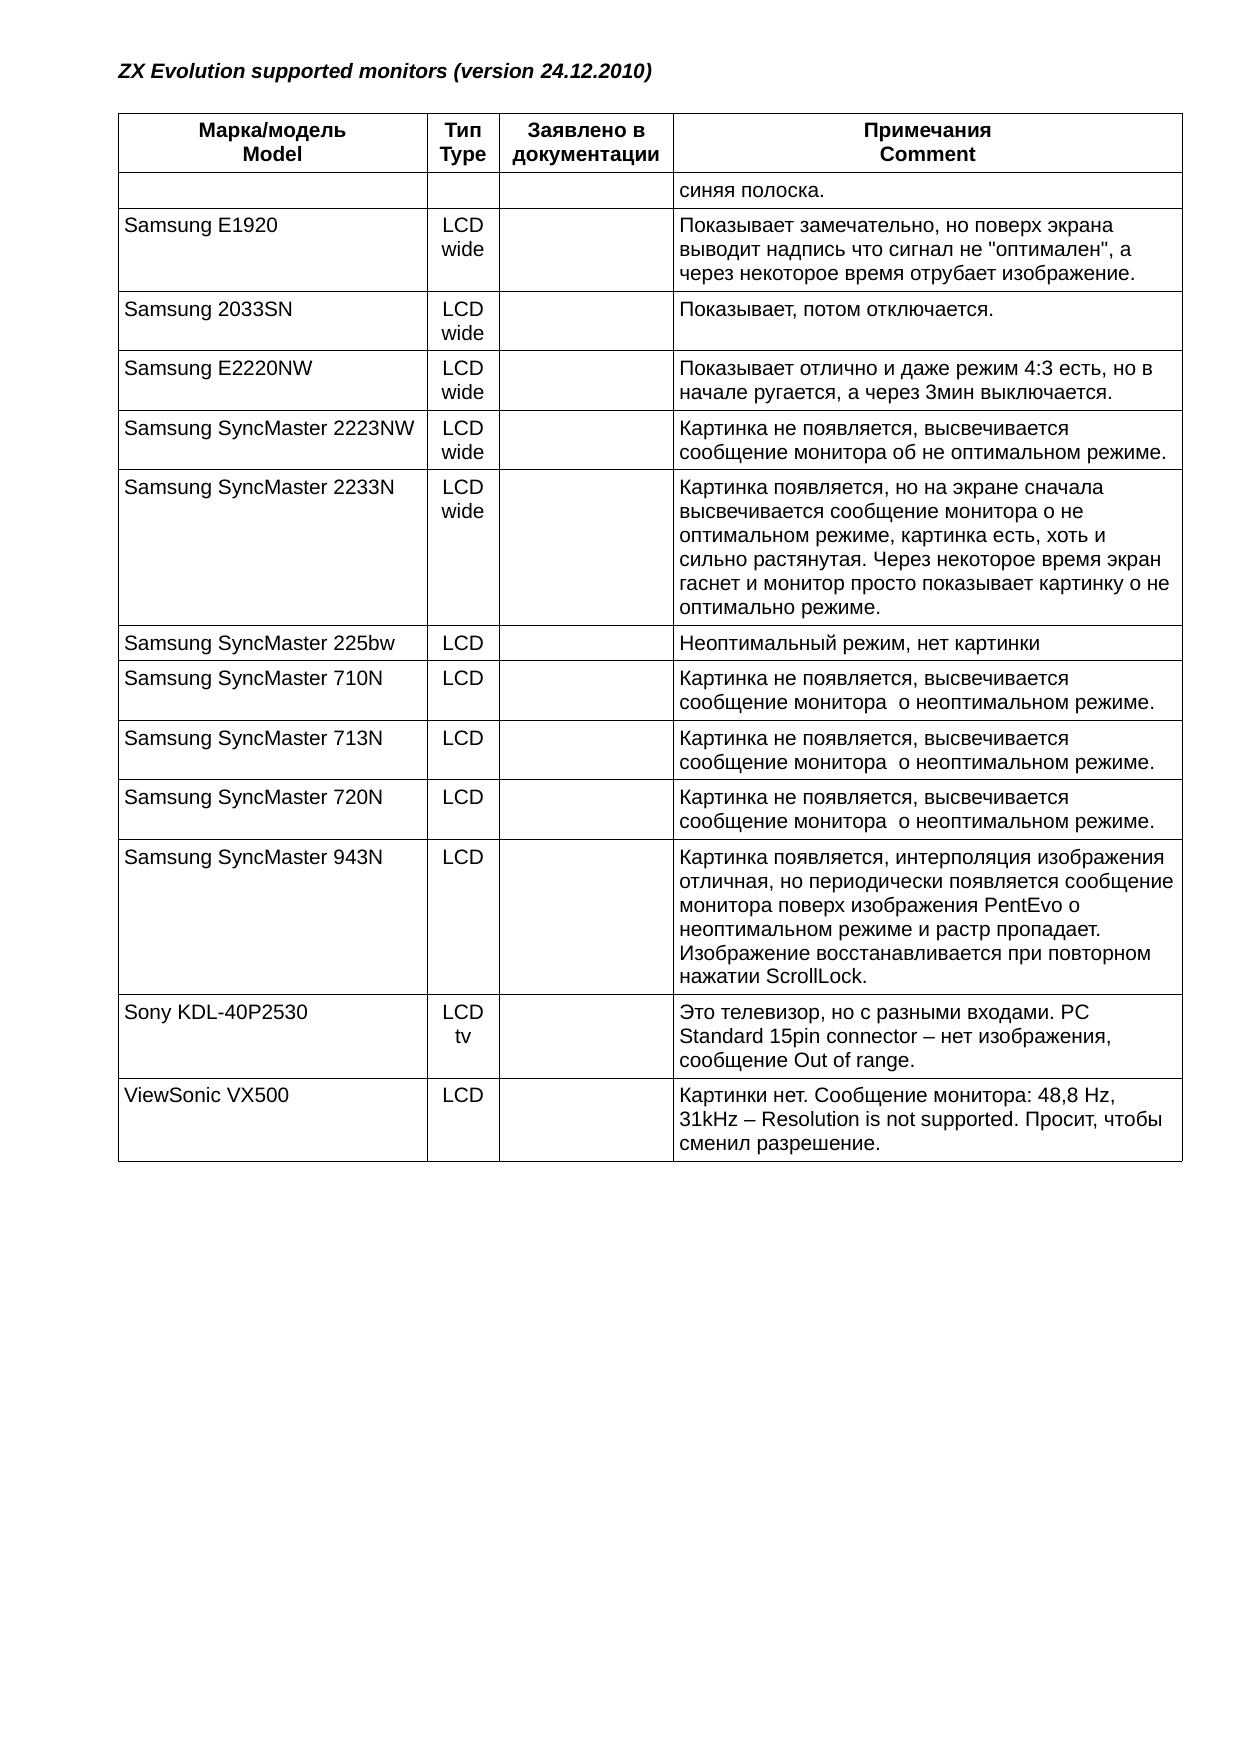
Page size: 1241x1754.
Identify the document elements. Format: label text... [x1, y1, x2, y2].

table_cell Samsung SyncMaster 943N [119, 840, 427, 994]
table_cell [500, 780, 673, 839]
table_header Примечания Comment [674, 114, 1182, 172]
table_cell LCD [428, 1079, 499, 1161]
table_cell Samsung E2220NW [119, 351, 427, 410]
table_cell [500, 209, 673, 291]
table_cell LCD tv [428, 995, 499, 1077]
table_cell [500, 411, 673, 469]
table_cell Неоптимальный режим, нет картинки [674, 626, 1182, 660]
table_cell [500, 173, 673, 207]
table_cell [500, 995, 673, 1077]
table_cell Samsung SyncMaster 710N [119, 661, 427, 720]
table_cell Показывает замечательно, но поверх экрана выводит надпись что сигнал не "оптимален", а через некоторое время отрубает изображение. [674, 209, 1182, 291]
table_cell Картинка появляется, но на экране сначала высвечивается сообщение монитора о не оптимальном режиме, картинка есть, хоть и сильно растянутая. Через некоторое время экран гаснет и монитор просто показывает картинку о не оптимально режиме. [674, 470, 1182, 625]
table_cell LCD wide [428, 209, 499, 291]
table_cell [500, 840, 673, 994]
table_cell Картинка не появляется, высвечивается сообщение монитора о неоптимальном режиме. [674, 780, 1182, 839]
table_cell LCD wide [428, 351, 499, 410]
table_cell [500, 721, 673, 779]
table_cell Samsung SyncMaster 720N [119, 780, 427, 839]
table_cell [500, 292, 673, 350]
table_cell ViewSonic VX500 [119, 1079, 427, 1161]
table_cell LCD wide [428, 411, 499, 469]
table_cell LCD [428, 840, 499, 994]
table_cell [500, 1079, 673, 1161]
table_cell LCD wide [428, 292, 499, 350]
table_cell Картинки нет. Сообщение монитора: 48,8 Hz, 31kHz – Resolution is not supported. Просит, чтобы сменил разрешение. [674, 1079, 1182, 1161]
table_cell LCD [428, 780, 499, 839]
table_cell Это телевизор, но с разными входами. PC Standard 15pin connector – нет изображения, сообщение Out of range. [674, 995, 1182, 1077]
table_cell [500, 351, 673, 410]
table_cell Картинка появляется, интерполяция изображения отличная, но периодически появляется сообщение монитора поверх изображения PentEvo о неоптимальном режиме и растр пропадает. Изображение восстанавливается при повторном нажатии ScrollLock. [674, 840, 1182, 994]
table_cell Sony KDL-40P2530 [119, 995, 427, 1077]
table_cell Samsung E1920 [119, 209, 427, 291]
table_cell [428, 173, 499, 207]
table_cell [500, 470, 673, 625]
table_cell Показывает отлично и даже режим 4:3 есть, но в начале ругается, а через 3мин выключается. [674, 351, 1182, 410]
table_header Тип Type [428, 114, 499, 172]
table_header Марка/модель Model [119, 114, 427, 172]
table_cell Samsung SyncMaster 2233N [119, 470, 427, 625]
table_cell синяя полоска. [674, 173, 1182, 207]
table_header Заявлено в документации [500, 114, 673, 172]
table_cell Samsung SyncMaster 225bw [119, 626, 427, 660]
table_cell [500, 661, 673, 720]
table_cell [500, 626, 673, 660]
table_cell Картинка не появляется, высвечивается сообщение монитора об не оптимальном режиме. [674, 411, 1182, 469]
table_cell LCD [428, 626, 499, 660]
table_cell LCD wide [428, 470, 499, 625]
table_cell LCD [428, 721, 499, 779]
table_cell Samsung SyncMaster 2223NW [119, 411, 427, 469]
table_cell Samsung SyncMaster 713N [119, 721, 427, 779]
table_cell Показывает, потом отключается. [674, 292, 1182, 350]
table_cell Картинка не появляется, высвечивается сообщение монитора о неоптимальном режиме. [674, 661, 1182, 720]
table_cell Samsung 2033SN [119, 292, 427, 350]
table_cell LCD [428, 661, 499, 720]
table_cell Картинка не появляется, высвечивается сообщение монитора о неоптимальном режиме. [674, 721, 1182, 779]
table_cell [119, 173, 427, 207]
